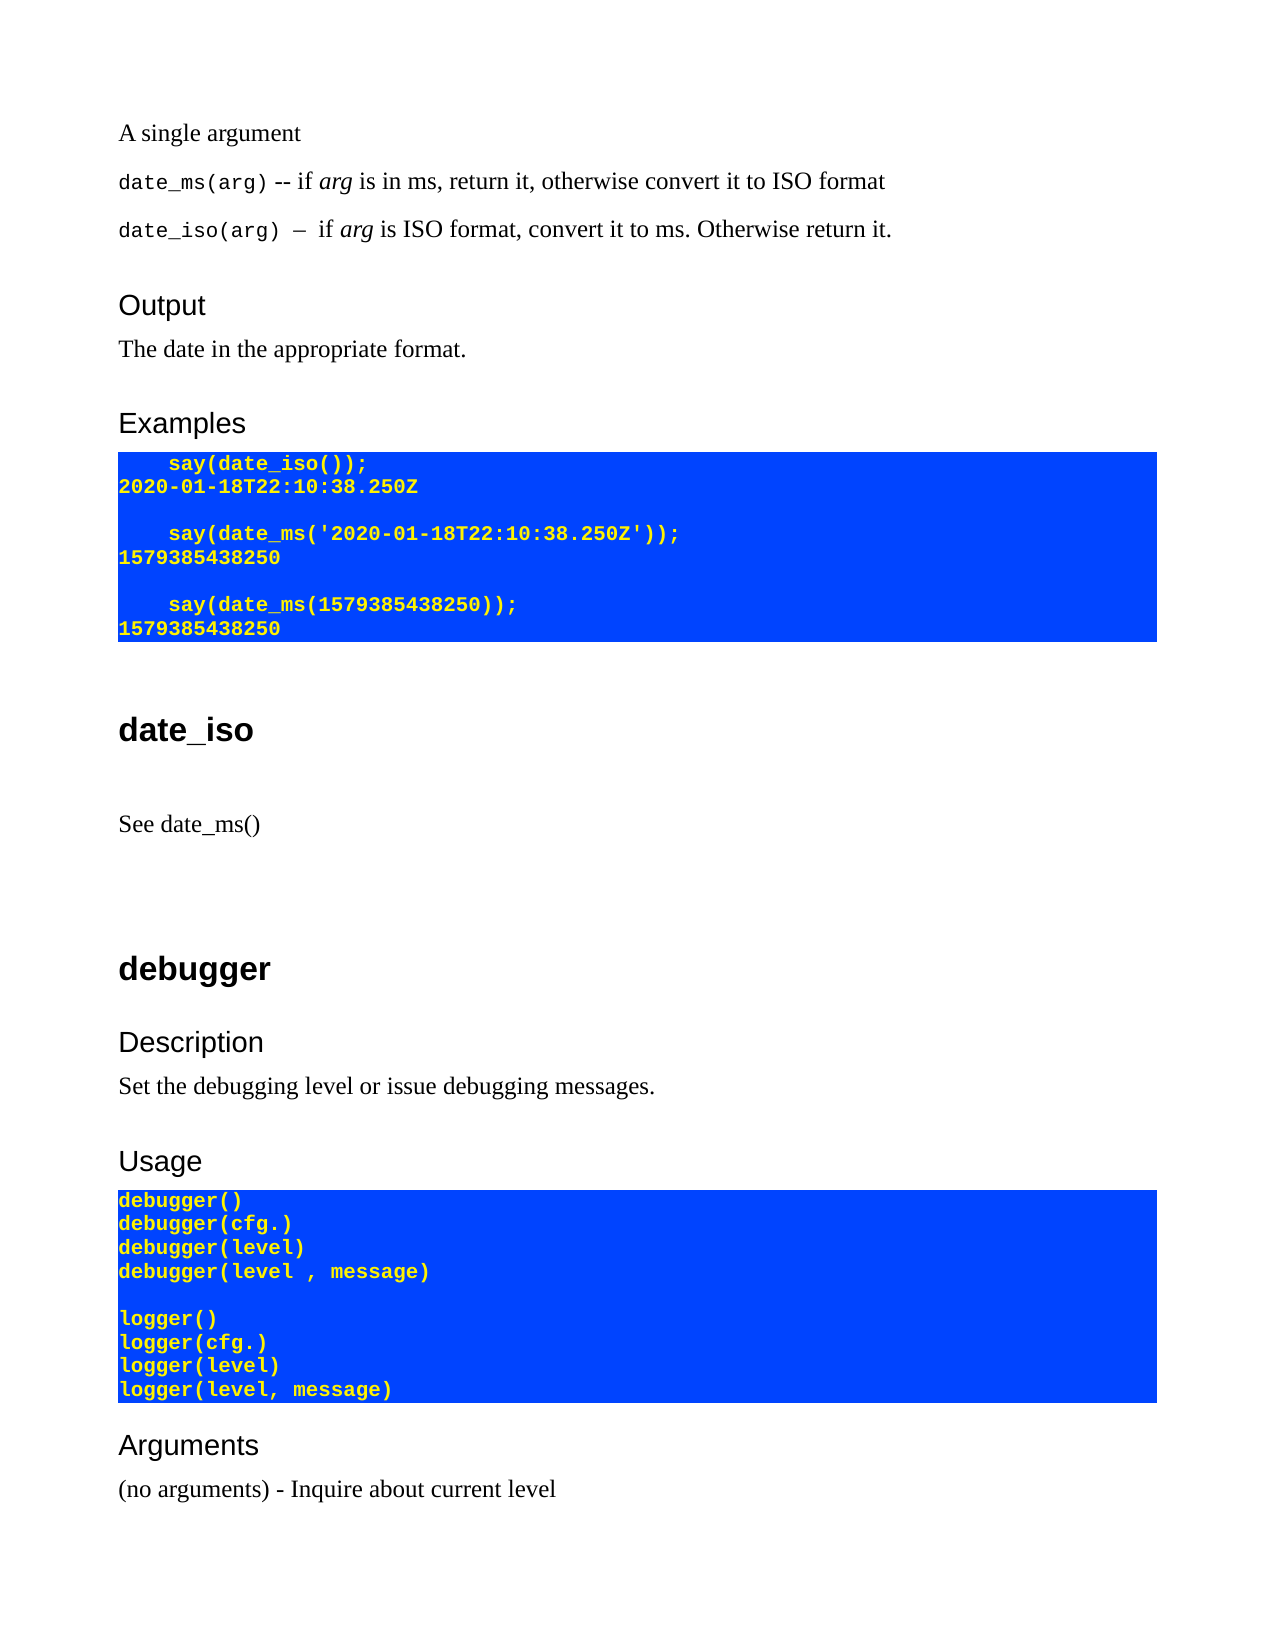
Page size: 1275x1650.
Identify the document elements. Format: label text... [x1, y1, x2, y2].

text logger(cfg.) [118, 1332, 1157, 1355]
subtitle date_iso [118, 710, 1157, 749]
text 2020-01-18T22:10:38.250Z [118, 476, 1157, 500]
subtitle Usage [118, 1144, 1157, 1177]
subtitle debugger [118, 910, 1157, 988]
text date_iso(arg) – if arg is ISO format, convert it to ms. Otherwise return it. [118, 214, 1157, 244]
text debugger() [118, 1190, 1157, 1213]
subtitle Output [118, 288, 1157, 321]
subtitle Examples [118, 406, 1157, 440]
text (no arguments) - Inquire about current level [118, 1474, 1157, 1502]
text logger(level) [118, 1355, 1157, 1379]
text The date in the appropriate format. [118, 334, 1157, 363]
text A single argument [118, 118, 1157, 147]
text say(date_ms(1579385438250)); [118, 594, 1157, 618]
text Set the debugging level or issue debugging messages. [118, 1071, 1157, 1100]
text 1579385438250 [118, 547, 1157, 571]
text logger(level, message) [118, 1379, 1157, 1403]
text date_ms(arg) -- if arg is in ms, return it, otherwise convert it to ISO format [118, 166, 1157, 195]
text debugger(cfg.) [118, 1213, 1157, 1237]
subtitle Description [118, 1025, 1157, 1059]
text debugger(level , message) [118, 1261, 1157, 1284]
text logger() [118, 1308, 1157, 1332]
text say(date_iso()); [118, 452, 1157, 476]
text 1579385438250 [118, 618, 1157, 642]
text See date_ms() [118, 809, 1157, 871]
text debugger(level) [118, 1237, 1157, 1261]
text say(date_ms('2020-01-18T22:10:38.250Z')); [118, 523, 1157, 547]
subtitle Arguments [118, 1428, 1157, 1461]
